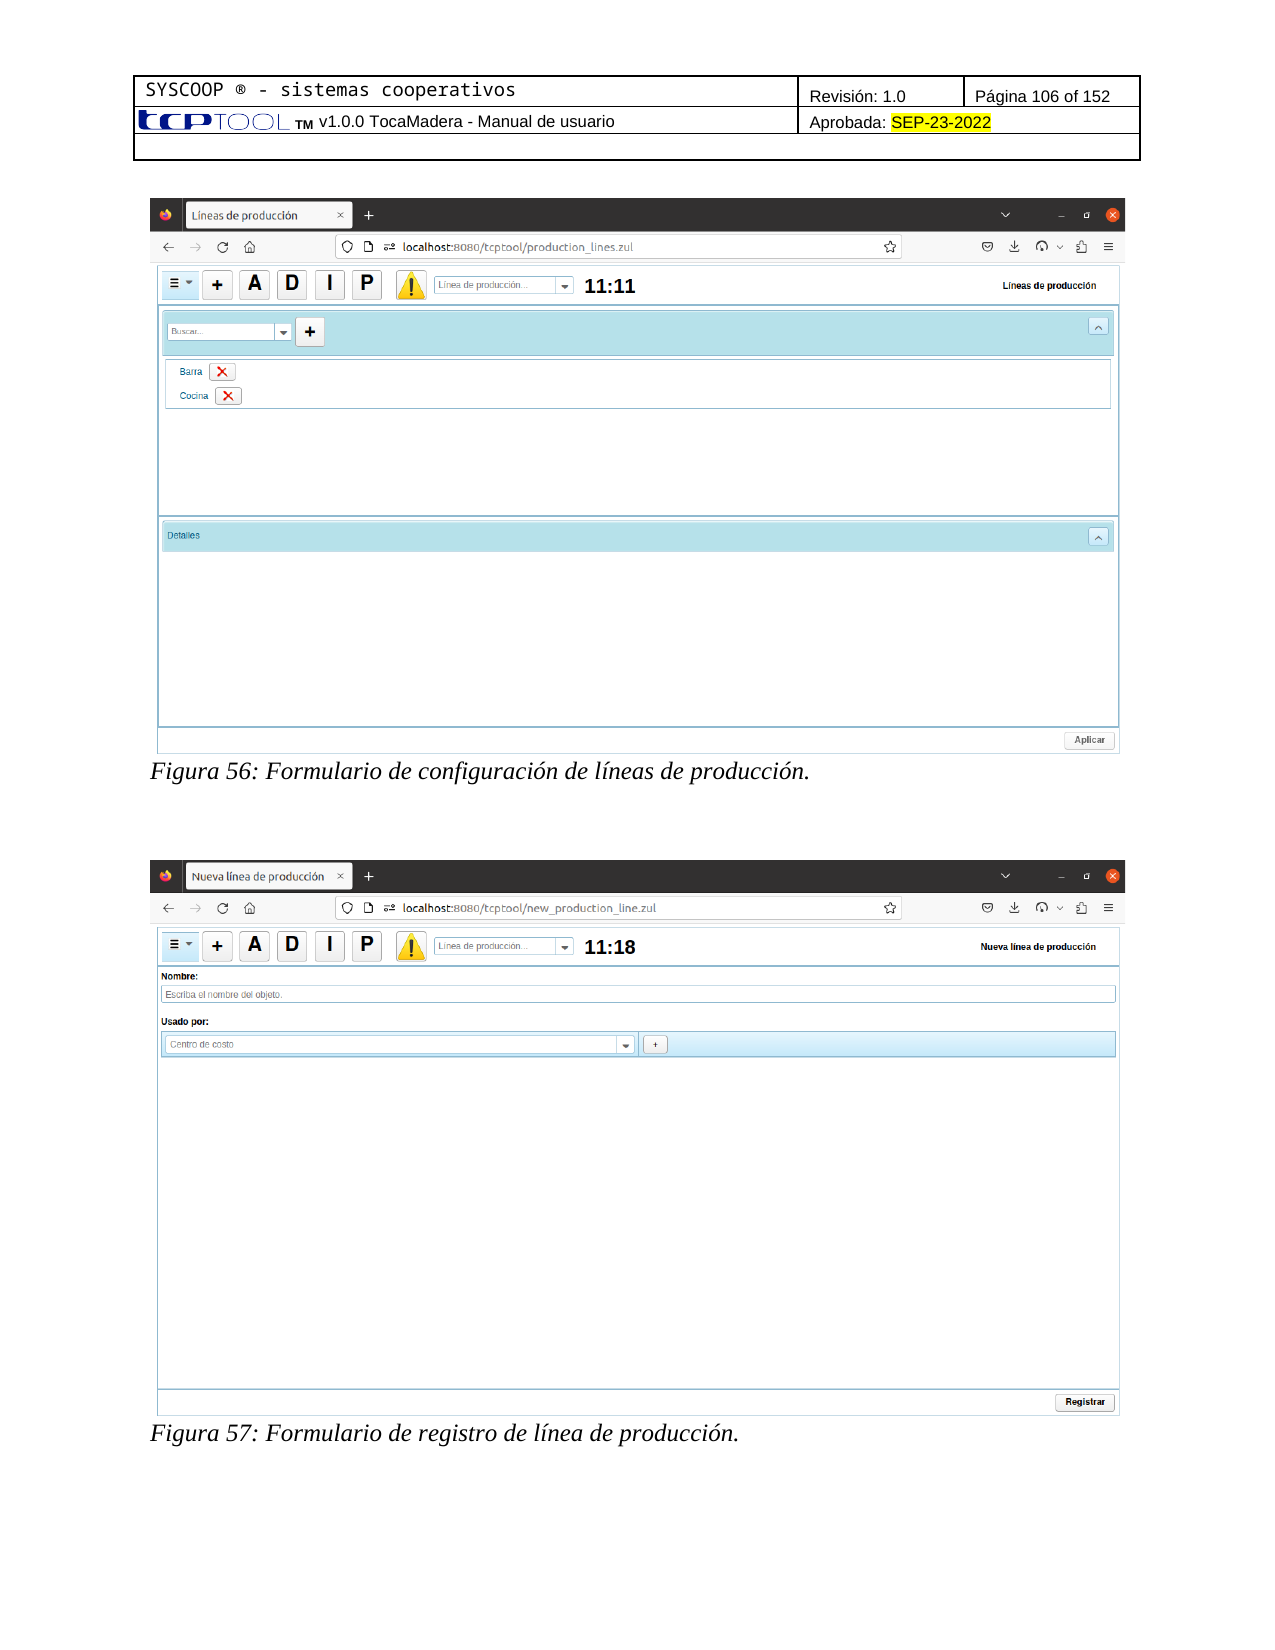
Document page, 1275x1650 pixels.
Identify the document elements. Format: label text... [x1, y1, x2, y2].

text Figura 56: Formulario de configuración de líneas de producción. [150, 757, 1125, 785]
text Figura 57: Formulario de registro de línea de producción. [150, 1419, 1125, 1447]
picture [150, 860, 1125, 1419]
picture [138, 110, 290, 130]
picture [150, 198, 1125, 757]
